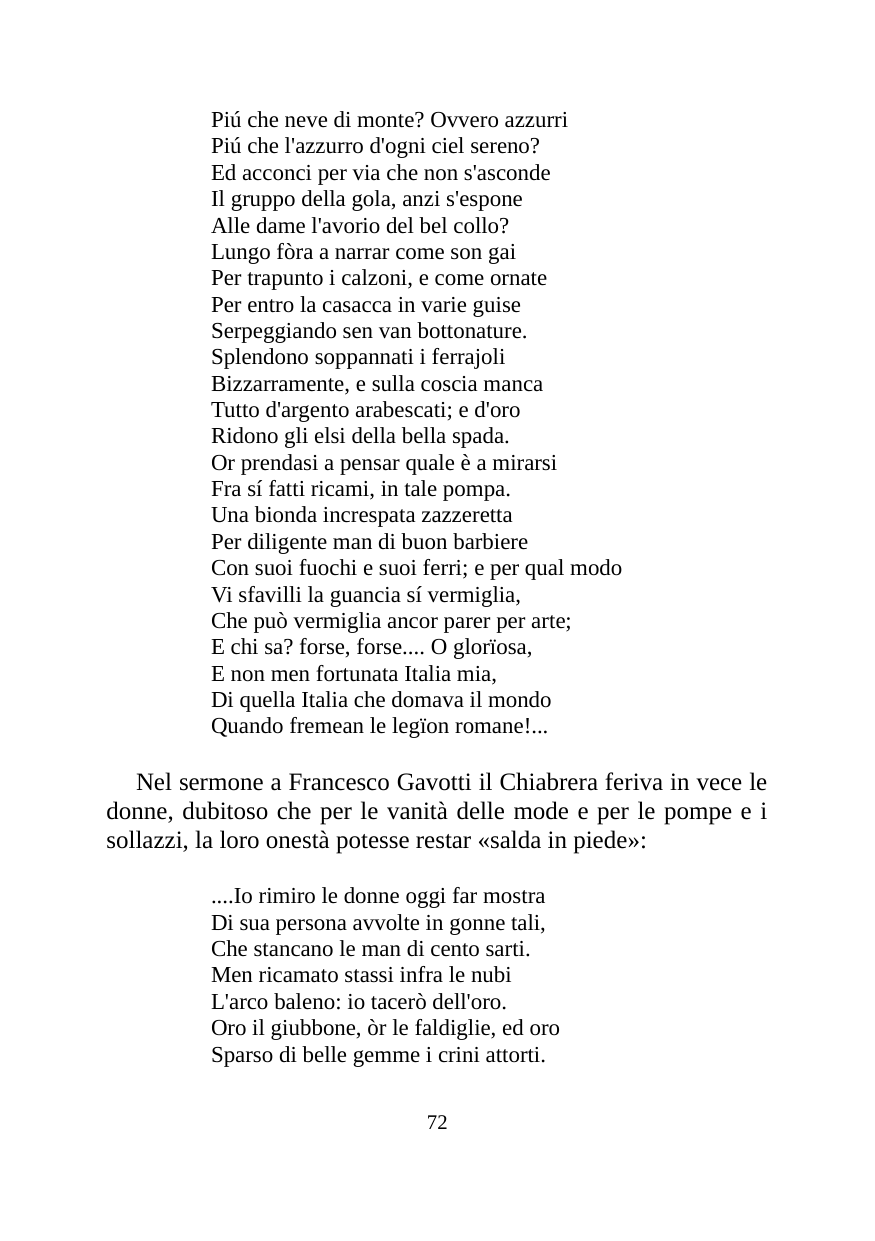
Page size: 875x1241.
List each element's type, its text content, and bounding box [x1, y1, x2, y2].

text Splendono soppannati i ferrajoli [181, 343, 768, 370]
text Per diligente man di buon barbiere [181, 528, 768, 554]
text E non men fortunata Italia mia, [181, 660, 768, 686]
text Or prendasi a pensar quale è a mirarsi [181, 449, 768, 475]
text E chi sa? forse, forse.... O glorïosa, [181, 633, 768, 660]
text Tutto d'argento arabescati; e d'oro [181, 396, 768, 422]
text L'arco baleno: io tacerò dell'oro. [181, 988, 768, 1014]
text Per entro la casacca in varie guise [181, 291, 768, 317]
text Ridono gli elsi della bella spada. [181, 422, 768, 449]
text Il gruppo della gola, anzi s'espone [181, 185, 768, 212]
text Con suoi fuochi e suoi ferri; e per qual modo [181, 554, 768, 581]
text Fra sí fatti ricami, in tale pompa. [181, 475, 768, 502]
text Quando fremean le legïon romane!... [181, 712, 768, 739]
text Ed acconci per via che non s'asconde [181, 159, 768, 185]
text Bizzarramente, e sulla coscia manca [181, 370, 768, 396]
text Men ricamato stassi infra le nubi [181, 962, 768, 988]
text Lungo fòra a narrar come son gai [181, 238, 768, 264]
text Sparso di belle gemme i crini attorti. [181, 1041, 768, 1067]
text Che stancano le man di cento sarti. [181, 935, 768, 962]
text Per trapunto i calzoni, e come ornate [181, 264, 768, 291]
text Piú che neve di monte? Ovvero azzurri [181, 106, 768, 133]
text Alle dame l'avorio del bel collo? [181, 212, 768, 238]
text Di sua persona avvolte in gonne tali, [181, 909, 768, 935]
text Una bionda increspata zazzeretta [181, 502, 768, 528]
text Piú che l'azzurro d'ogni ciel sereno? [181, 133, 768, 159]
text Vi sfavilli la guancia sí vermiglia, [181, 581, 768, 607]
text Di quella Italia che domava il mondo [181, 686, 768, 712]
text Serpeggiando sen van bottonature. [181, 317, 768, 343]
text Che può vermiglia ancor parer per arte; [181, 607, 768, 633]
text Oro il giubbone, òr le faldiglie, ed oro [181, 1014, 768, 1041]
text Nel sermone a Francesco Gavotti il Chiabrera feriva in vece le donne, dubitoso che per le vanità delle mode e per le pompe e i sollazzi, la loro onestà potesse restar «salda in piede»: [106, 767, 768, 854]
text ....Io rimiro le donne oggi far mostra [181, 882, 768, 909]
